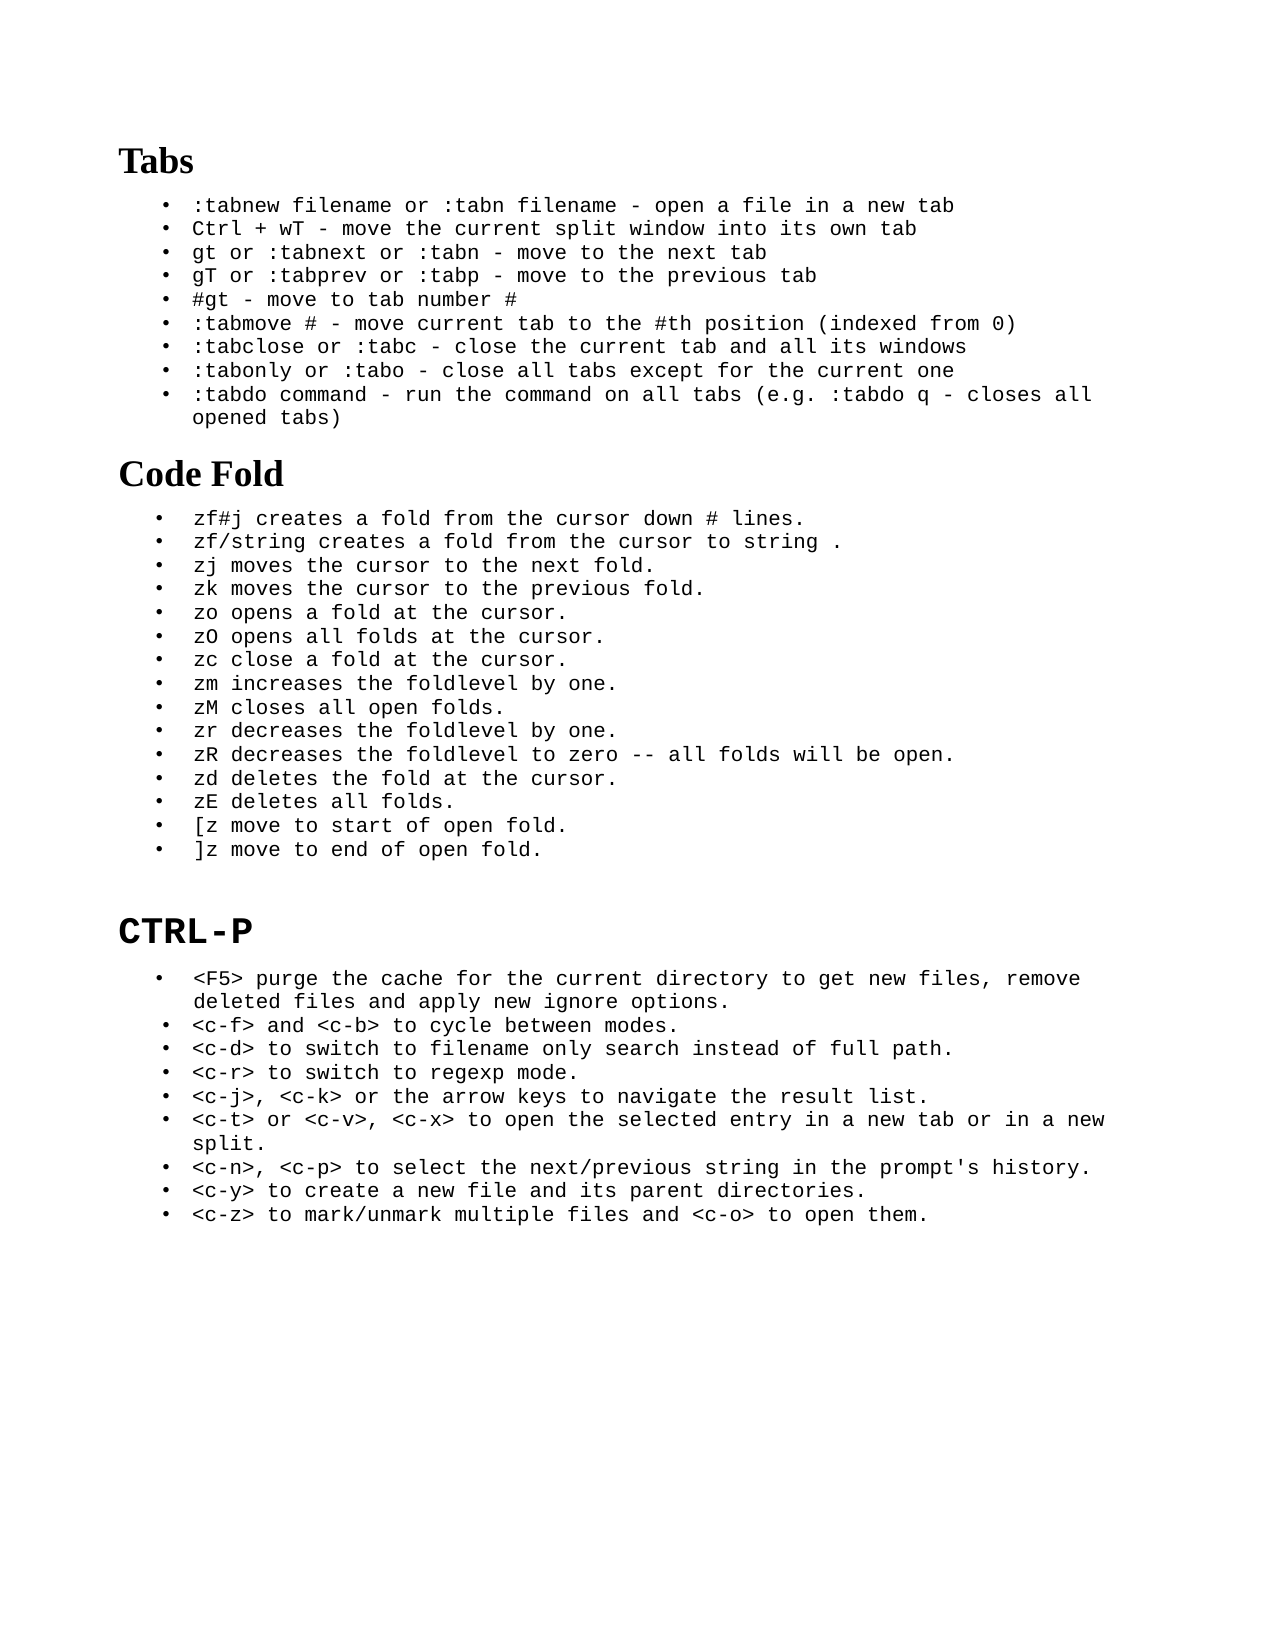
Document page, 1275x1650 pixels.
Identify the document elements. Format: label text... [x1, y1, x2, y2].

list <c-t> or <c-v>, <c-x> to open the selected entry in a new tab or in a new split. [162, 1109, 1157, 1157]
list Ctrl + wT - move the current split window into its own tab [162, 218, 1157, 242]
list zd deletes the fold at the cursor. [156, 768, 1157, 791]
list <c-f> and <c-b> to cycle between modes. [162, 1015, 1157, 1038]
list zo opens a fold at the cursor. [156, 602, 1157, 626]
list [z move to start of open fold. [156, 815, 1157, 838]
list zO opens all folds at the cursor. [156, 626, 1157, 649]
list <c-z> to mark/unmark multiple files and <c-o> to open them. [162, 1204, 1157, 1228]
list :tabonly or :tabo - close all tabs except for the current one [162, 360, 1157, 384]
list zM closes all open folds. [156, 697, 1157, 720]
list zR decreases the foldlevel to zero -- all folds will be open. [156, 744, 1157, 768]
list zc close a fold at the cursor. [156, 649, 1157, 673]
subtitle CTRL-P [118, 912, 1157, 955]
list zf/string creates a fold from the cursor to string . [156, 531, 1157, 555]
list :tabnew filename or :tabn filename - open a file in a new tab [162, 194, 1157, 218]
list <c-d> to switch to filename only search instead of full path. [162, 1038, 1157, 1062]
subtitle Tabs [118, 139, 1157, 182]
list #gt - move to tab number # [162, 289, 1157, 313]
list gt or :tabnext or :tabn - move to the next tab [162, 242, 1157, 266]
list ]z move to end of open fold. [156, 838, 1157, 862]
list zE deletes all folds. [156, 791, 1157, 815]
list zm increases the foldlevel by one. [156, 673, 1157, 697]
list :tabdo command - run the command on all tabs (e.g. :tabdo q - closes all opened tabs) [162, 384, 1157, 431]
list <c-r> to switch to regexp mode. [162, 1062, 1157, 1086]
list <c-y> to create a new file and its parent directories. [162, 1180, 1157, 1204]
list :tabclose or :tabc - close the current tab and all its windows [162, 336, 1157, 360]
list <F5> purge the cache for the current directory to get new files, remove deleted files and apply new ignore options. [156, 967, 1157, 1015]
list zr decreases the foldlevel by one. [156, 720, 1157, 744]
list zk moves the cursor to the previous fold. [156, 578, 1157, 602]
list <c-j>, <c-k> or the arrow keys to navigate the result list. [162, 1086, 1157, 1109]
subtitle Code Fold [118, 452, 1157, 495]
list gT or :tabprev or :tabp - move to the previous tab [162, 266, 1157, 289]
list :tabmove # - move current tab to the #th position (indexed from 0) [162, 313, 1157, 336]
list zf#j creates a fold from the cursor down # lines. [156, 507, 1157, 531]
list zj moves the cursor to the next fold. [156, 555, 1157, 578]
list <c-n>, <c-p> to select the next/previous string in the prompt's history. [162, 1157, 1157, 1180]
